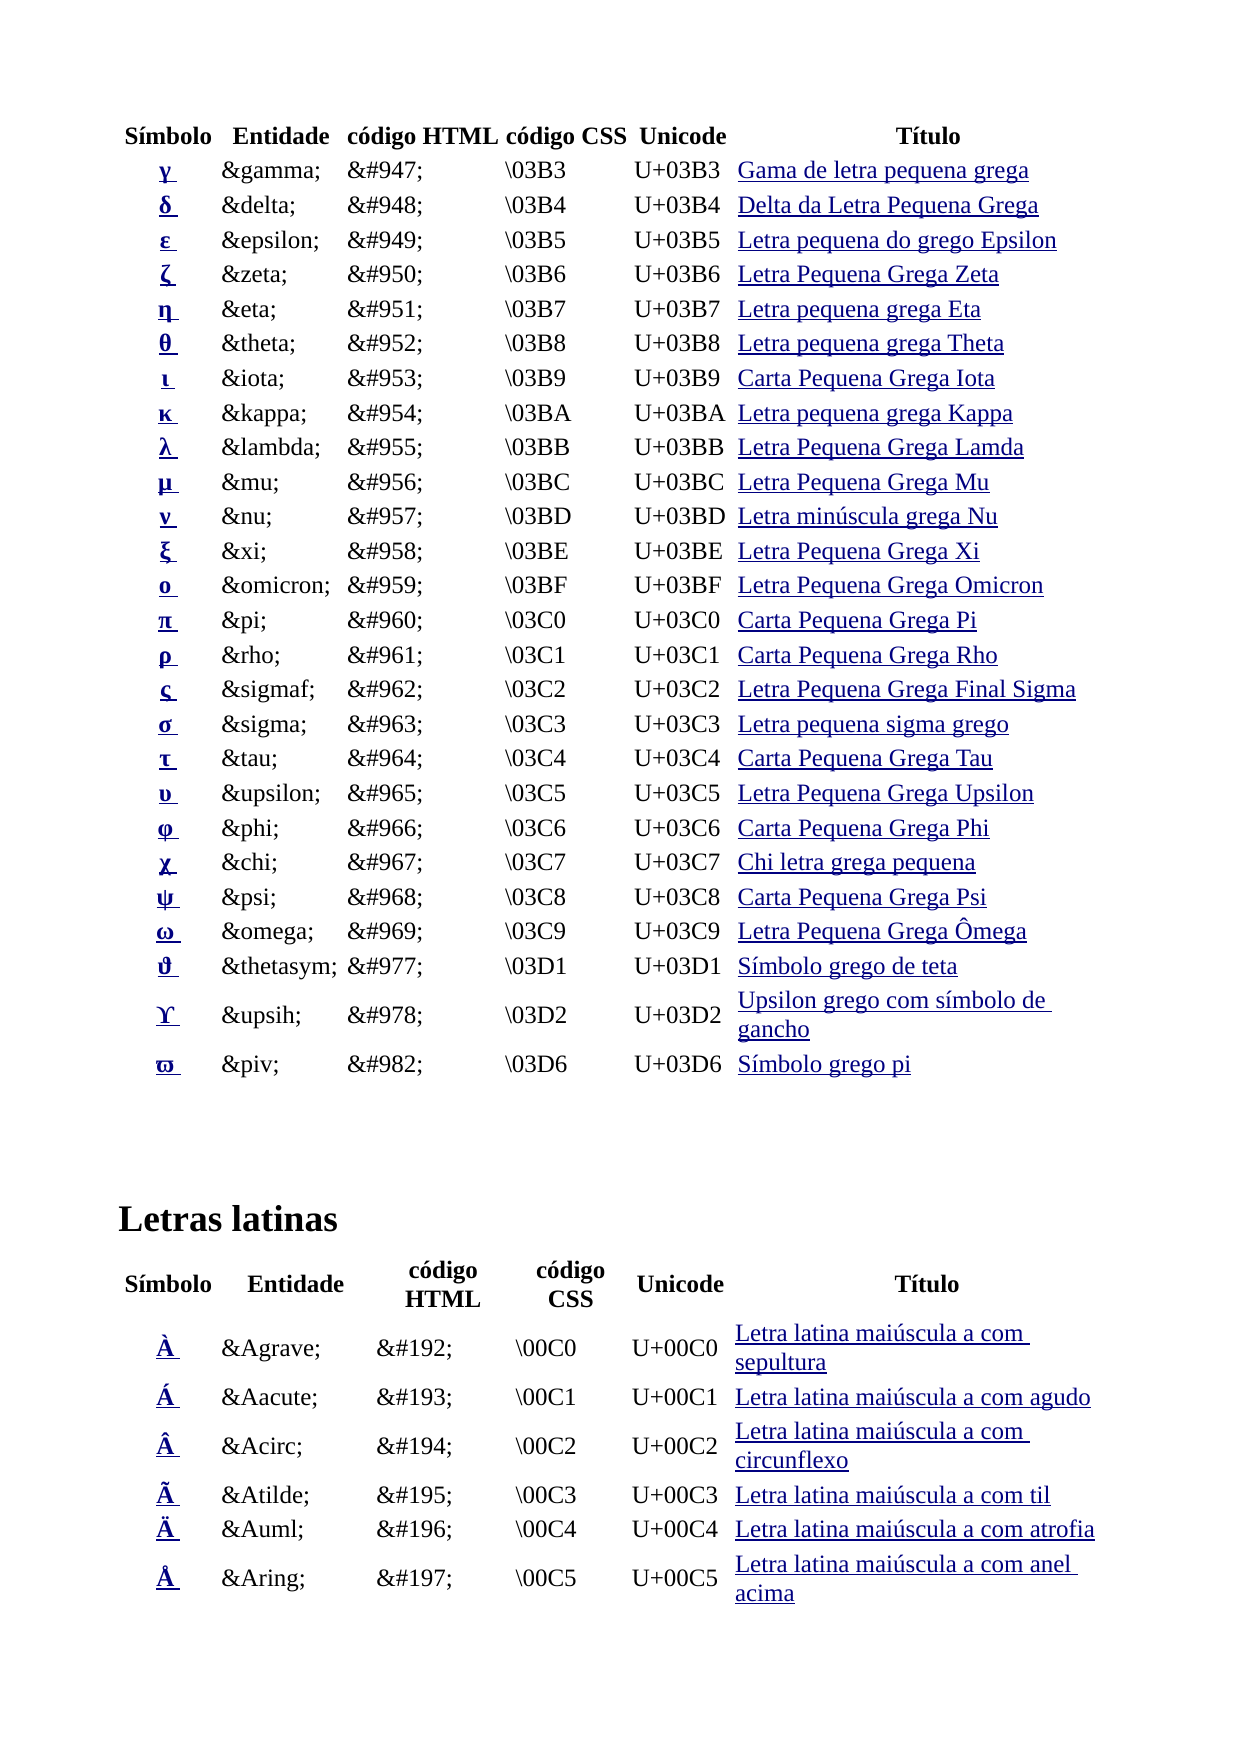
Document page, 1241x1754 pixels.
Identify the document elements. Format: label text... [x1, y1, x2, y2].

table_cell \03BA [502, 395, 631, 429]
table_cell \03B9 [502, 360, 631, 395]
table_cell \03C4 [502, 741, 631, 775]
table_cell ι [118, 360, 218, 395]
table_cell \03BD [502, 499, 631, 533]
table_cell U+03BB [631, 429, 734, 464]
table_cell &#947; [344, 153, 502, 187]
table_cell &#194; [373, 1414, 512, 1477]
table_cell Letra pequena grega Kappa [735, 395, 1122, 429]
table_cell U+03B8 [631, 326, 734, 360]
table_cell ϖ [118, 1046, 218, 1081]
table_cell \03D6 [502, 1046, 631, 1081]
table_cell &kappa; [218, 395, 344, 429]
table_cell ο [118, 568, 218, 602]
table_cell U+03BF [631, 568, 734, 602]
table_cell &xi; [218, 533, 344, 568]
table_cell \03B5 [502, 222, 631, 256]
table_cell Letra Pequena Grega Zeta [735, 256, 1122, 291]
table_header Símbolo [118, 1252, 218, 1316]
table_cell &#949; [344, 222, 502, 256]
table_cell &#962; [344, 671, 502, 706]
table_cell \03B6 [502, 256, 631, 291]
table_cell ρ [118, 637, 218, 671]
table_cell \00C0 [513, 1316, 629, 1379]
table_header código HTML [344, 118, 502, 153]
table_cell &eta; [218, 291, 344, 326]
table_cell Carta Pequena Grega Pi [735, 602, 1122, 637]
table_cell À [118, 1316, 218, 1379]
table_cell φ [118, 810, 218, 844]
table_cell U+00C4 [629, 1511, 732, 1546]
table_cell ϑ [118, 948, 218, 983]
table_cell &mu; [218, 464, 344, 498]
table_cell Letra pequena do grego Epsilon [735, 222, 1122, 256]
table_cell U+03C8 [631, 879, 734, 913]
table_cell &#961; [344, 637, 502, 671]
table_cell \03C7 [502, 844, 631, 879]
table_cell Letra latina maiúscula a com circunflexo [732, 1414, 1122, 1477]
table_cell &#957; [344, 499, 502, 533]
table_cell U+03C7 [631, 844, 734, 879]
table_cell &tau; [218, 741, 344, 775]
table_cell Letra Pequena Grega Ômega [735, 914, 1122, 948]
table_cell &sigmaf; [218, 671, 344, 706]
table_cell Letra pequena grega Eta [735, 291, 1122, 326]
table_cell \03C6 [502, 810, 631, 844]
table_header Título [735, 118, 1122, 153]
table_header Unicode [629, 1252, 732, 1316]
table_cell \03B8 [502, 326, 631, 360]
table_cell &#966; [344, 810, 502, 844]
table_cell &#960; [344, 602, 502, 637]
table_cell Letra latina maiúscula a com atrofia [732, 1511, 1122, 1546]
table_cell &Aring; [218, 1546, 373, 1609]
table_cell ϒ [118, 983, 218, 1046]
table_cell Å [118, 1546, 218, 1609]
table_cell \00C2 [513, 1414, 629, 1477]
table_cell Letra pequena grega Theta [735, 326, 1122, 360]
table_cell &delta; [218, 187, 344, 222]
table_cell \03D2 [502, 983, 631, 1046]
table_cell \03C2 [502, 671, 631, 706]
table_header Símbolo [118, 118, 218, 153]
table_cell \03C8 [502, 879, 631, 913]
table_cell &Auml; [218, 1511, 373, 1546]
table_cell U+03B3 [631, 153, 734, 187]
table_cell &theta; [218, 326, 344, 360]
table_cell &upsilon; [218, 775, 344, 810]
table_cell ψ [118, 879, 218, 913]
table_cell Â [118, 1414, 218, 1477]
table_cell \03BC [502, 464, 631, 498]
table_cell η [118, 291, 218, 326]
table_header Entidade [218, 118, 344, 153]
table_cell U+03B7 [631, 291, 734, 326]
table_cell &#958; [344, 533, 502, 568]
table_cell Letra Pequena Grega Xi [735, 533, 1122, 568]
table_cell U+03C0 [631, 602, 734, 637]
table_cell Letra latina maiúscula a com til [732, 1477, 1122, 1511]
table_cell &#195; [373, 1477, 512, 1511]
table_cell &#952; [344, 326, 502, 360]
table_cell \00C4 [513, 1511, 629, 1546]
table_cell Chi letra grega pequena [735, 844, 1122, 879]
table_cell U+00C2 [629, 1414, 732, 1477]
table_cell &#954; [344, 395, 502, 429]
table_cell &Agrave; [218, 1316, 373, 1379]
table_cell &chi; [218, 844, 344, 879]
table_cell Ã [118, 1477, 218, 1511]
table_cell ε [118, 222, 218, 256]
table_cell Símbolo grego pi [735, 1046, 1122, 1081]
table_cell ν [118, 499, 218, 533]
table_cell γ [118, 153, 218, 187]
table_cell &#948; [344, 187, 502, 222]
table_cell Letra pequena sigma grego [735, 706, 1122, 741]
table_cell \03D1 [502, 948, 631, 983]
table_cell Carta Pequena Grega Psi [735, 879, 1122, 913]
table_cell Carta Pequena Grega Iota [735, 360, 1122, 395]
table_cell Ä [118, 1511, 218, 1546]
table_cell U+03C4 [631, 741, 734, 775]
table_cell &#964; [344, 741, 502, 775]
table_header código HTML [373, 1252, 512, 1316]
table_cell &omicron; [218, 568, 344, 602]
table_cell &epsilon; [218, 222, 344, 256]
table_cell &#193; [373, 1379, 512, 1413]
table_cell &#951; [344, 291, 502, 326]
table_cell &gamma; [218, 153, 344, 187]
table_cell &Aacute; [218, 1379, 373, 1413]
table_cell &#197; [373, 1546, 512, 1609]
table_cell U+03B4 [631, 187, 734, 222]
table_cell &#977; [344, 948, 502, 983]
table_cell &sigma; [218, 706, 344, 741]
table_cell U+03B5 [631, 222, 734, 256]
table_cell &lambda; [218, 429, 344, 464]
table_cell Gama de letra pequena grega [735, 153, 1122, 187]
table_cell ω [118, 914, 218, 948]
table_cell \03C3 [502, 706, 631, 741]
table_cell U+03C9 [631, 914, 734, 948]
table_cell U+03B9 [631, 360, 734, 395]
table_cell τ [118, 741, 218, 775]
table_cell \03C0 [502, 602, 631, 637]
table_cell &#967; [344, 844, 502, 879]
table_cell &#950; [344, 256, 502, 291]
table_cell δ [118, 187, 218, 222]
table_cell υ [118, 775, 218, 810]
table_cell Á [118, 1379, 218, 1413]
table_cell &thetasym; [218, 948, 344, 983]
table_cell θ [118, 326, 218, 360]
table_cell &#959; [344, 568, 502, 602]
table_cell \00C5 [513, 1546, 629, 1609]
table_cell &phi; [218, 810, 344, 844]
table_cell &piv; [218, 1046, 344, 1081]
table_cell U+03D6 [631, 1046, 734, 1081]
table_cell U+03BA [631, 395, 734, 429]
table_cell U+03C6 [631, 810, 734, 844]
table_cell U+00C3 [629, 1477, 732, 1511]
table_cell χ [118, 844, 218, 879]
table_cell &#965; [344, 775, 502, 810]
table_cell &Atilde; [218, 1477, 373, 1511]
table_cell Letra Pequena Grega Mu [735, 464, 1122, 498]
table_cell U+00C5 [629, 1546, 732, 1609]
table_cell Carta Pequena Grega Rho [735, 637, 1122, 671]
table_cell π [118, 602, 218, 637]
table_cell &zeta; [218, 256, 344, 291]
table_cell Letra Pequena Grega Lamda [735, 429, 1122, 464]
table_cell \03C9 [502, 914, 631, 948]
table_cell &pi; [218, 602, 344, 637]
table_cell Letra latina maiúscula a com anel acima [732, 1546, 1122, 1609]
table_cell \03BB [502, 429, 631, 464]
table_cell &Acirc; [218, 1414, 373, 1477]
table_cell λ [118, 429, 218, 464]
table_cell U+03D2 [631, 983, 734, 1046]
table_cell \03BF [502, 568, 631, 602]
table_cell Carta Pequena Grega Phi [735, 810, 1122, 844]
table_cell &#953; [344, 360, 502, 395]
table_cell &#955; [344, 429, 502, 464]
table_cell \00C3 [513, 1477, 629, 1511]
table_cell κ [118, 395, 218, 429]
table_cell Letra Pequena Grega Final Sigma [735, 671, 1122, 706]
table_cell &nu; [218, 499, 344, 533]
table_cell \03C5 [502, 775, 631, 810]
table_cell &#982; [344, 1046, 502, 1081]
table_header Título [732, 1252, 1122, 1316]
table_cell Letra latina maiúscula a com agudo [732, 1379, 1122, 1413]
table_cell Letra minúscula grega Nu [735, 499, 1122, 533]
subtitle Letras latinas [118, 1197, 1122, 1240]
table_header código CSS [513, 1252, 629, 1316]
table_cell Letra Pequena Grega Upsilon [735, 775, 1122, 810]
table_cell &#956; [344, 464, 502, 498]
table_cell σ [118, 706, 218, 741]
table_cell U+03BC [631, 464, 734, 498]
table_cell U+03C3 [631, 706, 734, 741]
table_cell ζ [118, 256, 218, 291]
table_cell U+00C1 [629, 1379, 732, 1413]
table_cell U+03B6 [631, 256, 734, 291]
table_cell U+03C2 [631, 671, 734, 706]
table_cell &#978; [344, 983, 502, 1046]
table_cell \00C1 [513, 1379, 629, 1413]
table_cell ξ [118, 533, 218, 568]
table_header Entidade [218, 1252, 373, 1316]
table_cell ς [118, 671, 218, 706]
table_cell &#968; [344, 879, 502, 913]
table_cell U+03C5 [631, 775, 734, 810]
table_cell Carta Pequena Grega Tau [735, 741, 1122, 775]
table_cell U+03BE [631, 533, 734, 568]
table_cell μ [118, 464, 218, 498]
table_cell U+00C0 [629, 1316, 732, 1379]
table_cell &#192; [373, 1316, 512, 1379]
table_header Unicode [631, 118, 734, 153]
table_cell U+03D1 [631, 948, 734, 983]
table_cell U+03BD [631, 499, 734, 533]
table_cell &rho; [218, 637, 344, 671]
table_cell \03B4 [502, 187, 631, 222]
table_cell Delta da Letra Pequena Grega [735, 187, 1122, 222]
table_cell \03B3 [502, 153, 631, 187]
table_cell &upsih; [218, 983, 344, 1046]
table_cell &#963; [344, 706, 502, 741]
table_cell Upsilon grego com símbolo de gancho [735, 983, 1122, 1046]
table_cell &psi; [218, 879, 344, 913]
table_cell &omega; [218, 914, 344, 948]
table_cell Letra latina maiúscula a com sepultura [732, 1316, 1122, 1379]
table_cell Letra Pequena Grega Omicron [735, 568, 1122, 602]
table_cell \03C1 [502, 637, 631, 671]
table_cell &#196; [373, 1511, 512, 1546]
table_cell &#969; [344, 914, 502, 948]
table_cell \03B7 [502, 291, 631, 326]
table_cell \03BE [502, 533, 631, 568]
table_cell &iota; [218, 360, 344, 395]
table_cell U+03C1 [631, 637, 734, 671]
table_cell Símbolo grego de teta [735, 948, 1122, 983]
table_header código CSS [502, 118, 631, 153]
